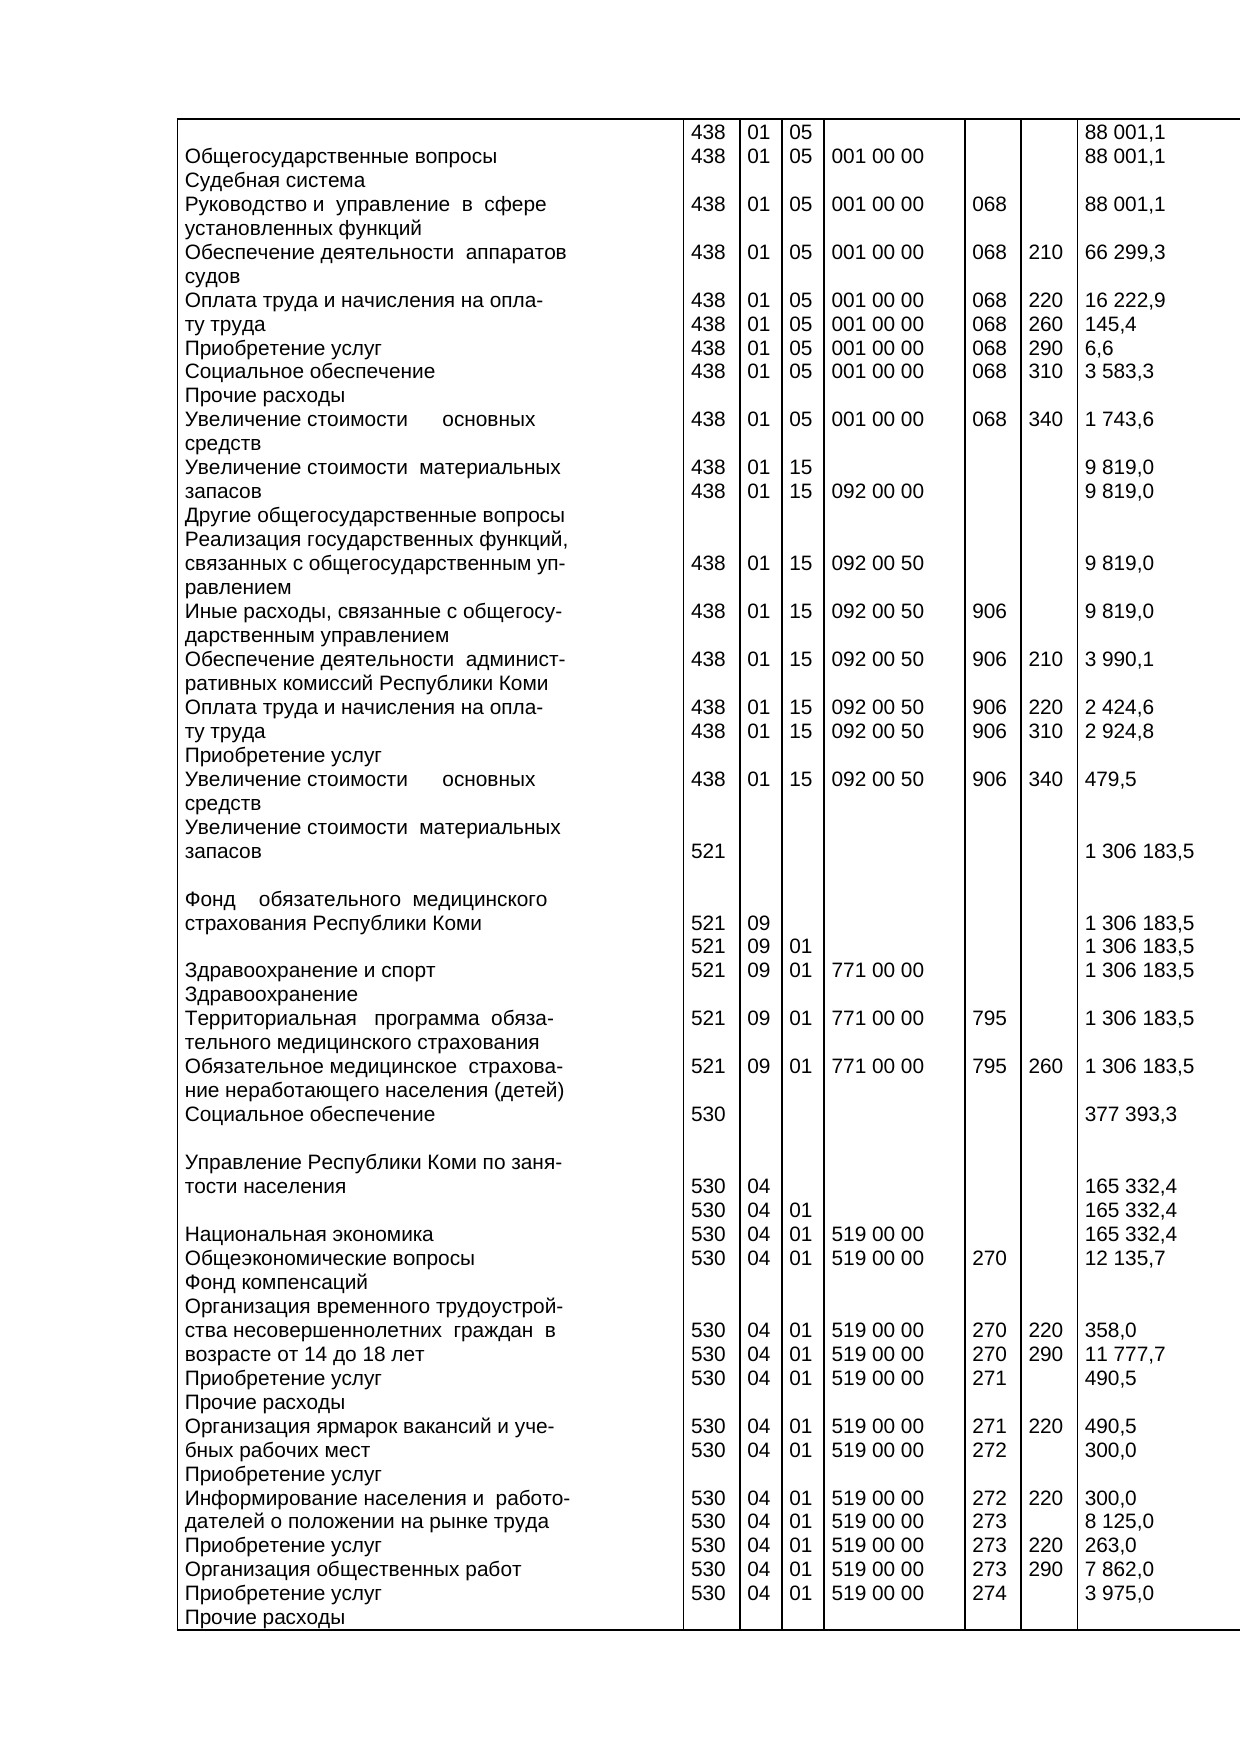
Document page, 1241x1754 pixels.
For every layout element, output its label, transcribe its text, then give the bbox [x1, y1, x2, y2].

table_cell 068 068 068 068 068 068 068 906 906 906 906 906 795 795 270 270 270 271 271 272 272 273 273 273 274 [966, 120, 1020, 1629]
table_cell 001 00 00 001 00 00 001 00 00 001 00 00 001 00 00 001 00 00 001 00 00 001 00 00 092 00 00 092 00 50 092 00 50 092 00 50 092 00 50 092 00 50 092 00 50 771 00 00 771 00 00 771 00 00 519 00 00 519 00 00 519 00 00 519 00 00 519 00 00 519 00 00 519 00 00 519 00 00 519 00 00 519 00 00 519 00 00 519 00 00 [825, 120, 964, 1629]
table_cell 05 05 05 05 05 05 05 05 05 15 15 15 15 15 15 15 15 01 01 01 01 01 01 01 01 01 01 01 01 01 01 01 01 01 [783, 120, 823, 1629]
table_cell 210 220 260 290 310 340 210 220 310 340 260 220 290 220 220 220 290 [1022, 120, 1077, 1629]
table_cell 88 001,1 88 001,1 88 001,1 66 299,3 16 222,9 145,4 6,6 3 583,3 1 743,6 9 819,0 9 819,0 9 819,0 9 819,0 3 990,1 2 424,6 2 924,8 479,5 1 306 183,5 1 306 183,5 1 306 183,5 1 306 183,5 1 306 183,5 1 306 183,5 377 393,3 165 332,4 165 332,4 165 332,4 12 135,7 358,0 11 777,7 490,5 490,5 300,0 300,0 8 125,0 263,0 7 862,0 3 975,0 [1078, 120, 1240, 1629]
table_cell 01 01 01 01 01 01 01 01 01 01 01 01 01 01 01 01 01 09 09 09 09 09 04 04 04 04 04 04 04 04 04 04 04 04 04 04 [741, 120, 781, 1629]
table_cell Общегосударственные вопросы Судебная система Руководство и управление в сфере установленных функций Обеспечение деятельности аппаратов судов Оплата труда и начисления на опла- ту труда Приобретение услуг Социальное обеспечение Прочие расходы Увеличение стоимости основных средств Увеличение стоимости материальных запасов Другие общегосударственные вопросы Реализация государственных функций, связанных с общегосударственным уп- равлением Иные расходы, связанные с общегосу- дарственным управлением Обеспечение деятельности админист- ративных комиссий Республики Коми Оплата труда и начисления на опла- ту труда Приобретение услуг Увеличение стоимости основных средств Увеличение стоимости материальных запасов Фонд обязательного медицинского страхования Республики Коми Здравоохранение и спорт Здравоохранение Территориальная программа обяза- тельного медицинского страхования Обязательное медицинское страхова- ние неработающего населения (детей) Социальное обеспечение Управление Республики Коми по заня- тости населения Национальная экономика Общеэкономические вопросы Фонд компенсаций Организация временного трудоустрой- ства несовершеннолетних граждан в возрасте от 14 до 18 лет Приобретение услуг Прочие расходы Организация ярмарок вакансий и уче- бных рабочих мест Приобретение услуг Информирование населения и работо- дателей о положении на рынке труда Приобретение услуг Организация общественных работ Приобретение услуг Прочие расходы [178, 120, 683, 1629]
table_cell 438 438 438 438 438 438 438 438 438 438 438 438 438 438 438 438 438 521 521 521 521 521 521 530 530 530 530 530 530 530 530 530 530 530 530 530 530 530 [684, 120, 739, 1629]
